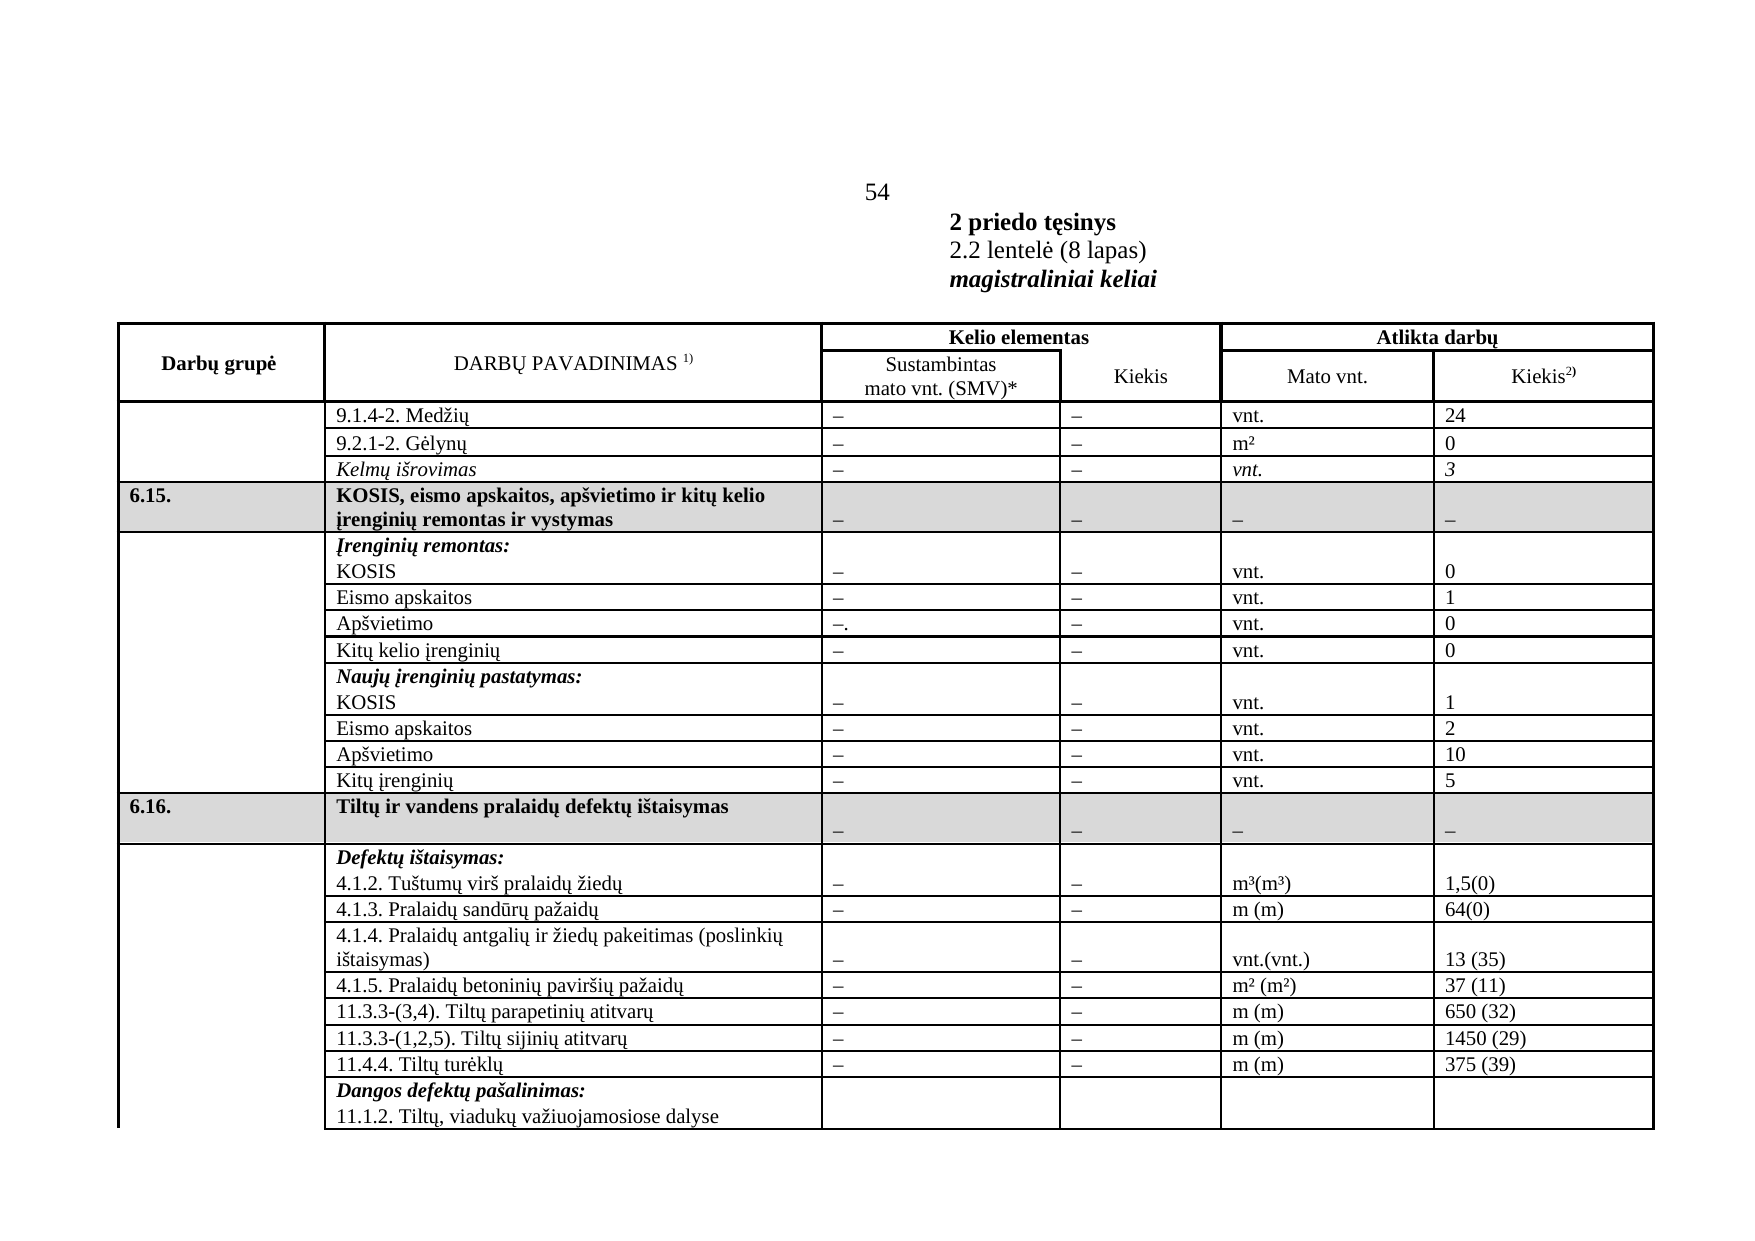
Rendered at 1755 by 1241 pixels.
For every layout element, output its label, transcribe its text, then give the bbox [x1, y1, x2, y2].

table_cell m² (m²) [1222, 973, 1433, 997]
table_cell [823, 1102, 1059, 1128]
table_cell [1222, 845, 1433, 869]
table_cell – [823, 557, 1059, 583]
table_cell [120, 455, 324, 481]
table_cell – [823, 973, 1059, 997]
table_cell [823, 845, 1059, 869]
table_cell – [823, 716, 1059, 740]
table_cell – [1061, 611, 1220, 635]
text 2 priedo tęsinys [118, 207, 1636, 235]
table_cell 4.1.3. Pralaidų sandūrų pažaidų [326, 897, 821, 921]
table_header DARBŲ PAVADINIMAS 1) [326, 325, 820, 400]
table_cell [1061, 1078, 1220, 1102]
table_cell m³(m³) [1222, 869, 1433, 895]
table_cell 37 (11) [1435, 973, 1652, 997]
table_cell Naujų įrenginių pastatymas: [326, 664, 821, 688]
table_cell – [1222, 483, 1433, 531]
table_cell Apšvietimo [326, 611, 821, 635]
table_cell [1435, 845, 1652, 869]
table_cell – [823, 403, 1059, 427]
table_cell – [1061, 585, 1220, 609]
table_cell [1222, 664, 1433, 688]
table_cell – [1061, 973, 1220, 997]
table_cell – [823, 1052, 1059, 1076]
table_cell [1435, 1078, 1652, 1102]
table_cell – [823, 457, 1059, 481]
table_cell m (m) [1222, 999, 1433, 1023]
table_cell vnt. [1222, 557, 1433, 583]
table_cell – [823, 923, 1059, 971]
table_cell m (m) [1222, 897, 1433, 921]
table_cell m (m) [1222, 1052, 1433, 1076]
table_cell Sustambintas mato vnt. (SMV)* [823, 352, 1059, 400]
table_cell [1061, 845, 1220, 869]
text magistraliniai keliai [118, 264, 1636, 293]
table_cell – [1435, 483, 1652, 531]
table_cell Kitų įrenginių [326, 768, 821, 792]
table_cell [120, 533, 324, 792]
table_cell vnt. [1222, 768, 1433, 792]
table_cell [1222, 1078, 1433, 1102]
table_cell 64(0) [1435, 897, 1652, 921]
table_cell – [823, 1026, 1059, 1049]
table_cell – [1061, 457, 1220, 481]
table_cell – [1061, 638, 1220, 662]
table_cell 6.15. [120, 483, 324, 531]
table_cell Kitų kelio įrenginių [326, 638, 821, 662]
table_cell – [823, 897, 1059, 921]
table_cell – [1222, 794, 1433, 842]
table_cell – [1061, 999, 1220, 1023]
table_cell [1061, 664, 1220, 688]
table_cell Mato vnt. [1223, 352, 1432, 400]
table_cell – [823, 869, 1059, 895]
table_cell Apšvietimo [326, 742, 821, 766]
table_cell Įrenginių remontas: [326, 533, 821, 557]
table_cell 9.1.4-2. Medžių [326, 403, 821, 427]
table_cell – [1061, 794, 1220, 842]
table_cell – [1061, 768, 1220, 792]
table_cell 0 [1435, 557, 1652, 583]
table_cell [823, 1078, 1059, 1102]
table_cell Kiekis [1062, 349, 1219, 400]
table_cell Dangos defektų pašalinimas: [326, 1078, 821, 1102]
table_cell 0 [1435, 638, 1652, 662]
table_cell vnt. [1222, 585, 1433, 609]
table_cell – [823, 483, 1059, 531]
table_cell – [1435, 794, 1652, 842]
table_cell Defektų ištaisymas: [326, 845, 821, 869]
table_cell – [823, 688, 1059, 714]
table_cell [1222, 533, 1433, 557]
table_cell 11.4.4. Tiltų turėklų [326, 1052, 821, 1076]
table_cell [1435, 533, 1652, 557]
table_cell [823, 664, 1059, 688]
table_cell – [1061, 403, 1220, 427]
table_cell – [823, 585, 1059, 609]
table_cell [120, 845, 324, 1128]
table_cell 4.1.5. Pralaidų betoninių paviršių pažaidų [326, 973, 821, 997]
table_cell 4.1.2. Tuštumų virš pralaidų žiedų [326, 869, 821, 895]
table_cell Kelmų išrovimas [326, 457, 821, 481]
table_header Atlikta darbų [1223, 325, 1652, 349]
table_cell [1435, 1102, 1652, 1128]
table_cell – [823, 768, 1059, 792]
table_cell [120, 403, 324, 454]
table_cell [1222, 1102, 1433, 1128]
table_cell m² [1222, 429, 1433, 454]
table_cell 1 [1435, 585, 1652, 609]
table_cell 11.3.3-(1,2,5). Tiltų sijinių atitvarų [326, 1026, 821, 1049]
table_cell 650 (32) [1435, 999, 1652, 1023]
table_cell 5 [1435, 768, 1652, 792]
table_cell vnt. [1222, 457, 1433, 481]
table_cell 11.3.3-(3,4). Tiltų parapetinių atitvarų [326, 999, 821, 1023]
table_cell Eismo apskaitos [326, 716, 821, 740]
table_cell – [823, 429, 1059, 454]
table_cell vnt. [1222, 403, 1433, 427]
table_cell – [1061, 429, 1220, 454]
table_cell 9.2.1-2. Gėlynų [326, 429, 821, 454]
table_cell 375 (39) [1435, 1052, 1652, 1076]
table_cell 6.16. [120, 794, 324, 842]
table_cell 3 [1435, 457, 1652, 481]
table_cell – [823, 794, 1059, 842]
table_cell [1061, 533, 1220, 557]
table_cell Tiltų ir vandens pralaidų defektų ištaisymas [326, 794, 821, 842]
table_cell [823, 533, 1059, 557]
table_cell [1061, 1102, 1220, 1128]
table_cell 0 [1435, 611, 1652, 635]
table_cell 1,5(0) [1435, 869, 1652, 895]
table_cell vnt. [1222, 716, 1433, 740]
table_header Kelio elementas [823, 325, 1219, 349]
table_cell vnt. [1222, 688, 1433, 714]
table_cell – [1061, 1026, 1220, 1049]
table_cell – [823, 999, 1059, 1023]
table_cell 13 (35) [1435, 923, 1652, 971]
table_cell – [1061, 483, 1220, 531]
table_cell – [1061, 688, 1220, 714]
table_cell – [1061, 742, 1220, 766]
table_cell KOSIS, eismo apskaitos, apšvietimo ir kitų kelio įrenginių remontas ir vystymas [326, 483, 821, 531]
table_cell KOSIS [326, 688, 821, 714]
table_cell vnt. [1222, 742, 1433, 766]
table_cell – [1061, 923, 1220, 971]
table_cell 1 [1435, 688, 1652, 714]
table_cell 2 [1435, 716, 1652, 740]
table_cell vnt. [1222, 611, 1433, 635]
table_cell vnt. [1222, 638, 1433, 662]
table_cell Kiekis2) [1435, 352, 1652, 400]
table_cell 10 [1435, 742, 1652, 766]
table_cell 0 [1435, 429, 1652, 454]
table_cell 1450 (29) [1435, 1026, 1652, 1049]
table_cell 24 [1435, 403, 1652, 427]
table_cell – [1061, 716, 1220, 740]
table_cell – [1061, 869, 1220, 895]
table_cell – [1061, 897, 1220, 921]
table_cell m (m) [1222, 1026, 1433, 1049]
table_cell – [823, 638, 1059, 662]
table_cell vnt.(vnt.) [1222, 923, 1433, 971]
table_cell Eismo apskaitos [326, 585, 821, 609]
table_header Darbų grupė [120, 325, 323, 400]
table_cell – [1061, 1052, 1220, 1076]
table_cell 4.1.4. Pralaidų antgalių ir žiedų pakeitimas (poslinkių ištaisymas) [326, 923, 821, 971]
table_cell –. [823, 611, 1059, 635]
table_cell – [1061, 557, 1220, 583]
table_cell KOSIS [326, 557, 821, 583]
text 2.2 lentelė (8 lapas) [118, 235, 1636, 264]
table_cell 11.1.2. Tiltų, viadukų važiuojamosiose dalyse [326, 1102, 821, 1128]
table_cell – [823, 742, 1059, 766]
table_cell [1435, 664, 1652, 688]
